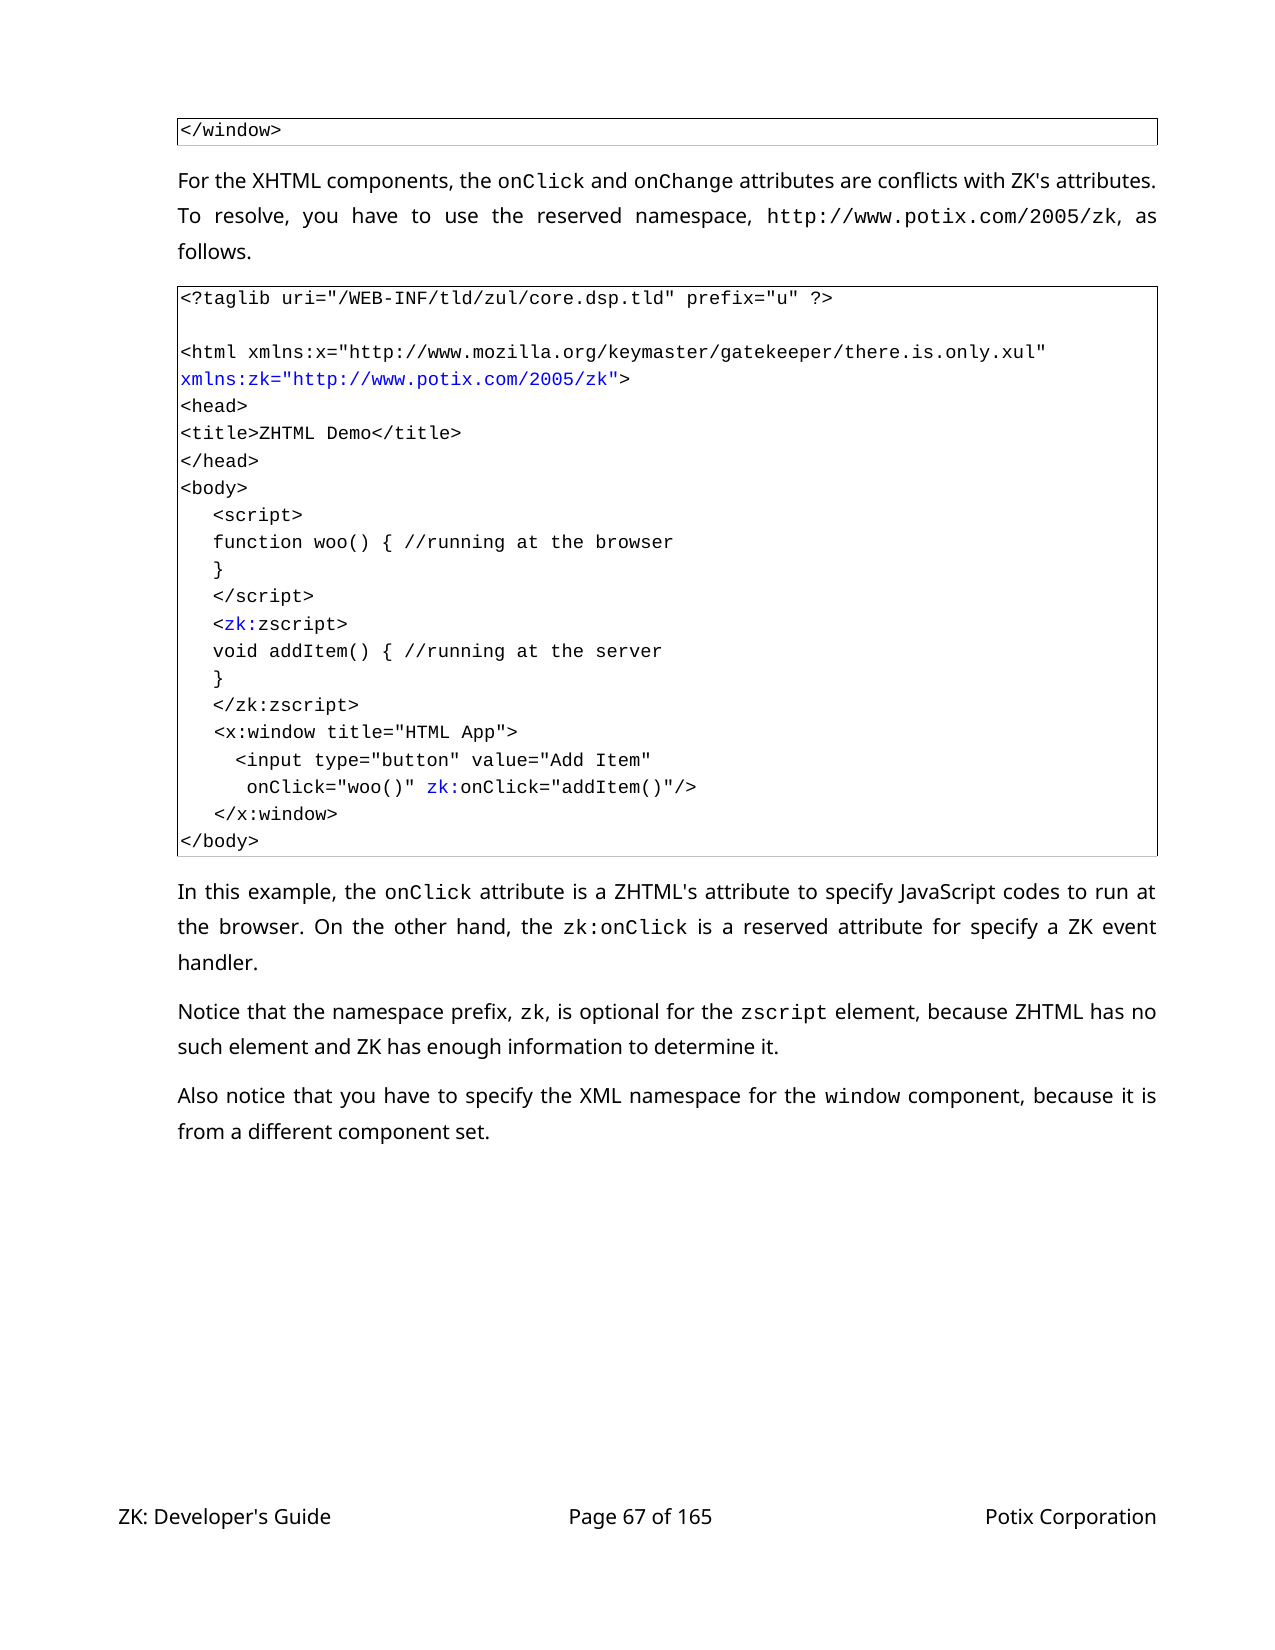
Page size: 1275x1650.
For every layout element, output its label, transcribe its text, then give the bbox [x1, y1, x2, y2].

text <html xmlns:x="http://www.mozilla.org/keymaster/gatekeeper/there.is.only.xul" xmlns:zk="http://www.potix.com/2005/zk"> [178, 340, 1157, 391]
text </x:window> [178, 802, 1157, 826]
text </script> [178, 584, 1157, 609]
text </window> [178, 119, 1157, 145]
text <head> [178, 394, 1157, 418]
text </head> [178, 448, 1157, 473]
text function woo() { //running at the browser [178, 530, 1157, 554]
text <?taglib uri="/WEB-INF/tld/zul/core.dsp.tld" prefix="u" ?> [178, 287, 1157, 310]
text <title>ZHTML Demo</title> [178, 421, 1157, 446]
text <x:window title="HTML App"> [178, 720, 1157, 744]
text } [178, 557, 1157, 581]
text In this example, the onClick attribute is a ZHTML's attribute to specify JavaScript codes to run at the browser. On the other hand, the zk:onClick is a reserved attribute for specify a ZK event handler. [177, 877, 1157, 976]
text <body> [178, 476, 1157, 500]
text Also notice that you have to specify the XML namespace for the window component, because it is from a different component set. [177, 1081, 1157, 1145]
text <input type="button" value="Add Item" [178, 747, 1157, 772]
text onClick="woo()" zk:onClick="addItem()"/> [178, 775, 1157, 799]
text } [178, 666, 1157, 690]
text Notice that the namespace prefix, zk, is optional for the zscript element, because ZHTML has no such element and ZK has enough information to determine it. [177, 997, 1157, 1061]
text <script> [178, 503, 1157, 527]
text void addItem() { //running at the server [178, 639, 1157, 663]
text </zk:zscript> [178, 693, 1157, 717]
text <zk:zscript> [178, 612, 1157, 636]
text </body> [178, 829, 1157, 856]
text For the XHTML components, the onClick and onChange attributes are conflicts with ZK's attributes. To resolve, you have to use the reserved namespace, http://www.potix.com/2005/zk, as follows. [177, 166, 1157, 265]
